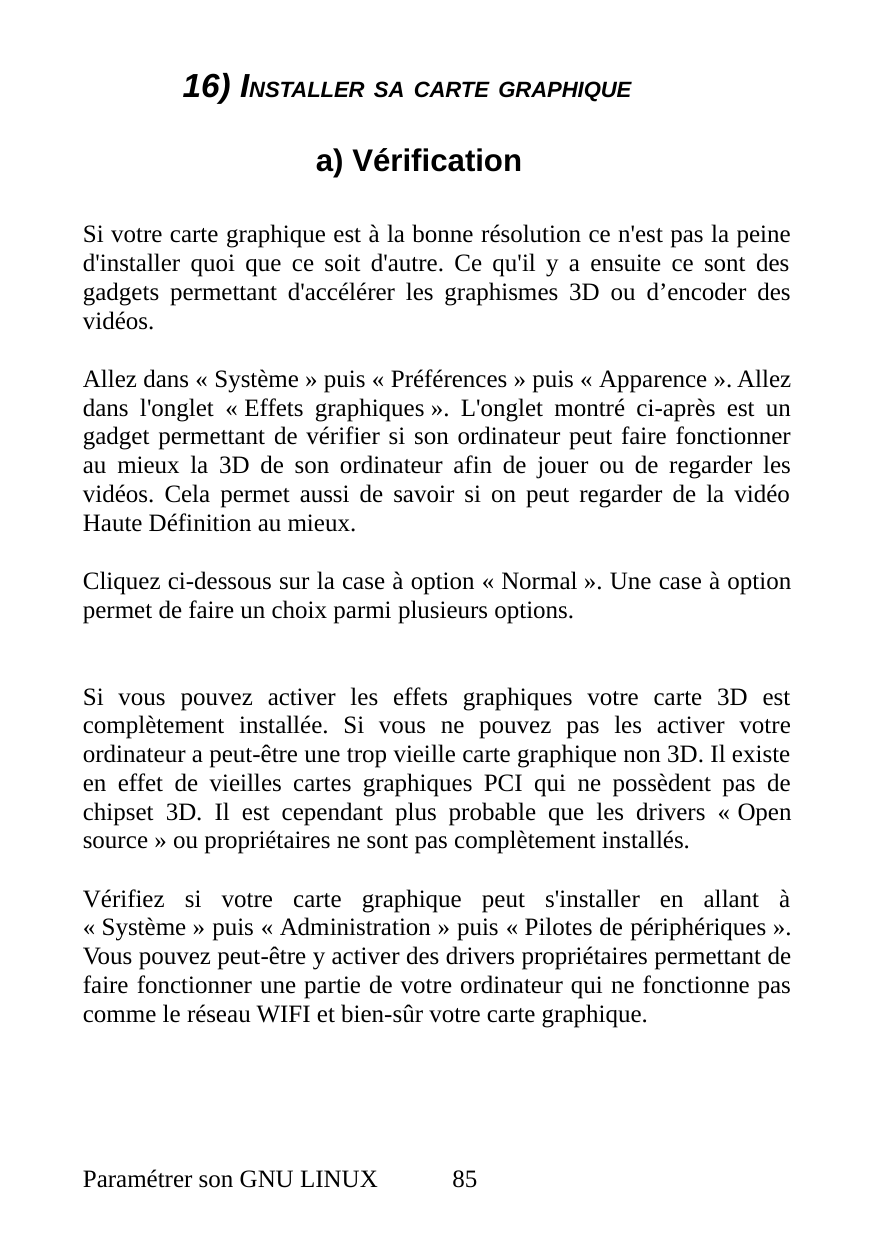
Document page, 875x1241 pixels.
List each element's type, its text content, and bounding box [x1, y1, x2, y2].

text Si votre carte graphique est à la bonne résolution ce n'est pas la peine d'installer quoi que ce soit d'autre. Ce qu'il y a ensuite ce sont des gadgets permettant d'accélérer les graphismes 3D ou d’encoder des vidéos. [83, 219, 791, 334]
text Si vous pouvez activer les effets graphiques votre carte 3D est complètement installée. Si vous ne pouvez pas les activer votre ordinateur a peut-être une trop vieille carte graphique non 3D. Il existe en effet de vieilles cartes graphiques PCI qui ne possèdent pas de chipset 3D. Il est cependant plus probable que les drivers « Open source » ou propriétaires ne sont pas complètement installés. [83, 653, 791, 854]
subtitle Installer sa carte graphique [83, 66, 791, 105]
text Cliquez ci-dessous sur la case à option « Normal ». Une case à option permet de faire un choix parmi plusieurs options. [83, 566, 791, 623]
text Vérifiez si votre carte graphique peut s'installer en allant à « Système » puis « Administration » puis « Pilotes de périphériques ». Vous pouvez peut-être y activer des drivers propriétaires permettant de faire fonctionner une partie de votre ordinateur qui ne fonctionne pas comme le réseau WIFI et bien-sûr votre carte graphique. [83, 884, 791, 1027]
text Allez dans « Système » puis « Préférences » puis « Apparence ». Allez dans l'onglet « Effets graphiques ». L'onglet montré ci-après est un gadget permettant de vérifier si son ordinateur peut faire fonctionner au mieux la 3D de son ordinateur afin de jouer ou de regarder les vidéos. Cela permet aussi de savoir si on peut regarder de la vidéo Haute Définition au mieux. [83, 364, 791, 536]
subtitle Vérification [83, 142, 791, 178]
